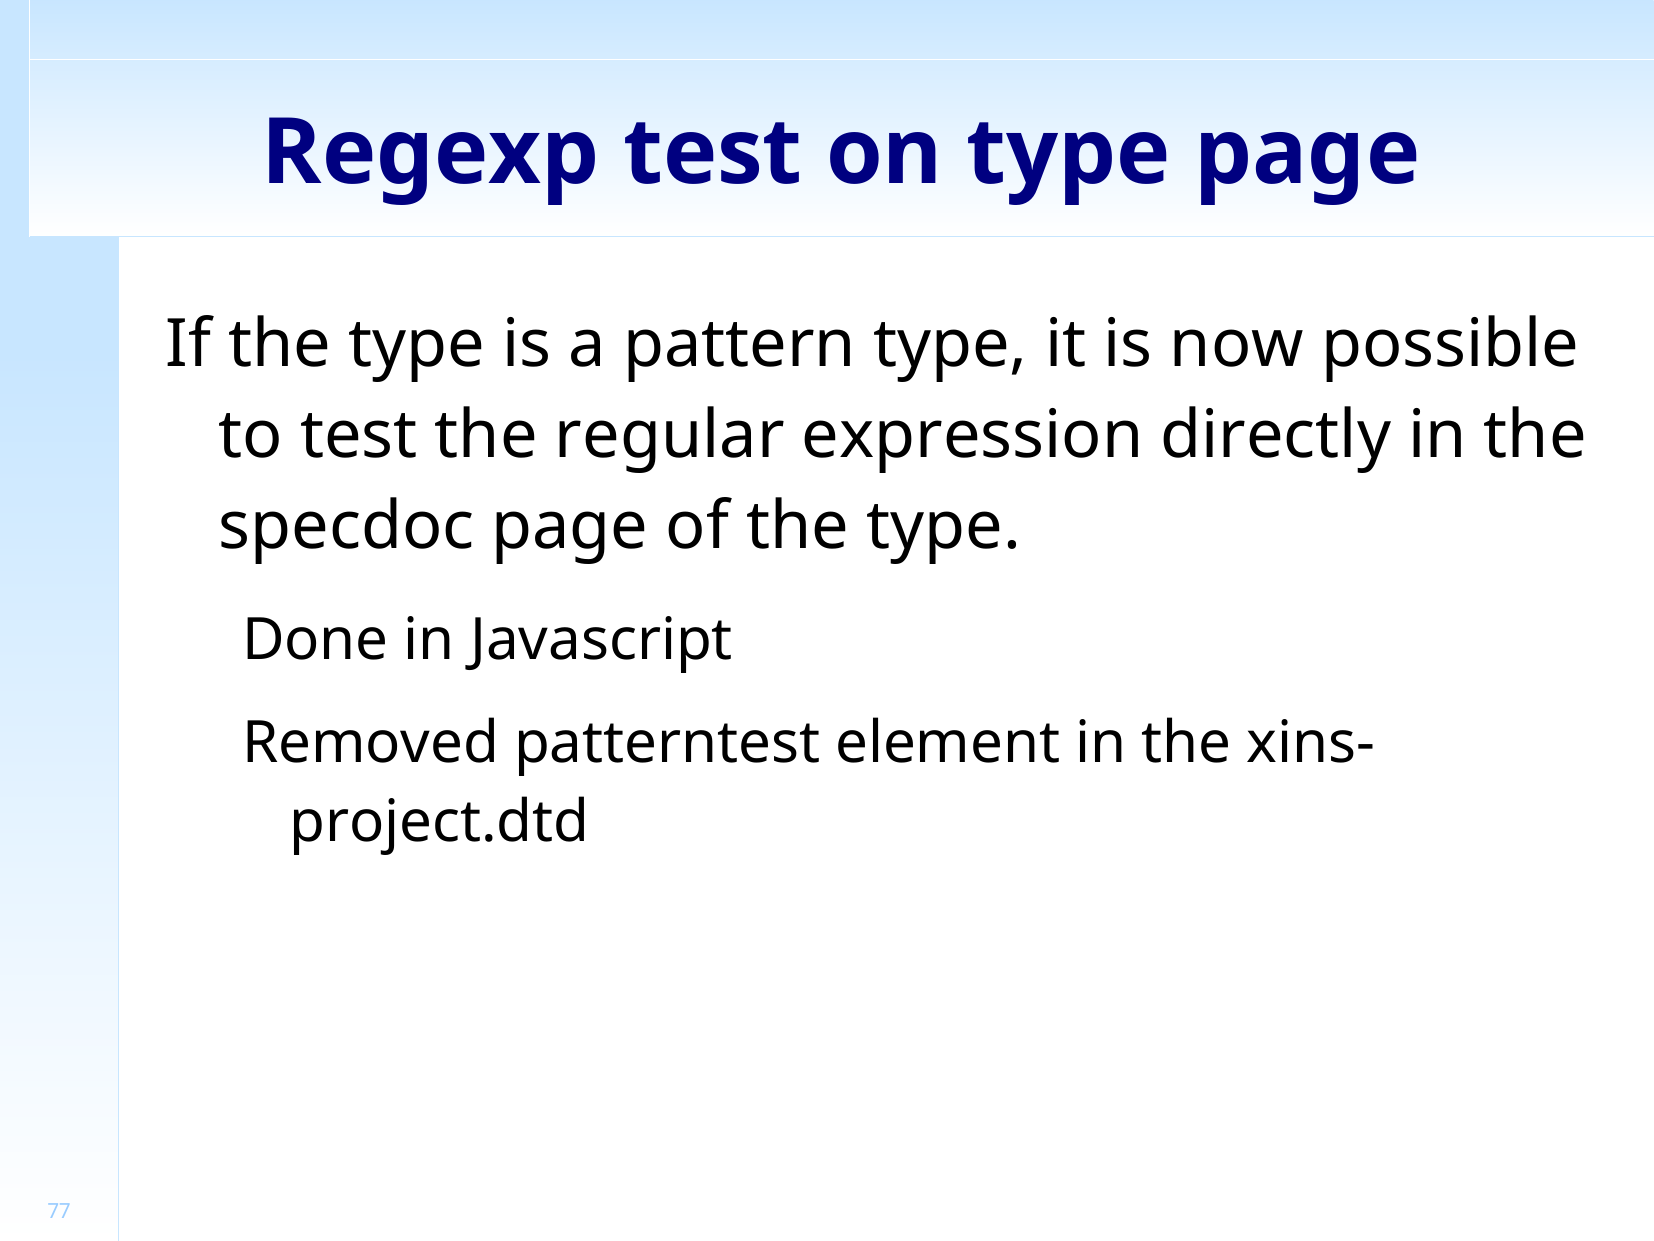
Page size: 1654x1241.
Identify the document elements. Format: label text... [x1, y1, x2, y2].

title Regexp test on type page [29, 59, 1654, 237]
list If the type is a pattern type, it is now possible to test the regular expression directly in the specdoc page of the type. Done in Javascript Removed patterntest element in the xins-project.dtd [147, 295, 1625, 1182]
